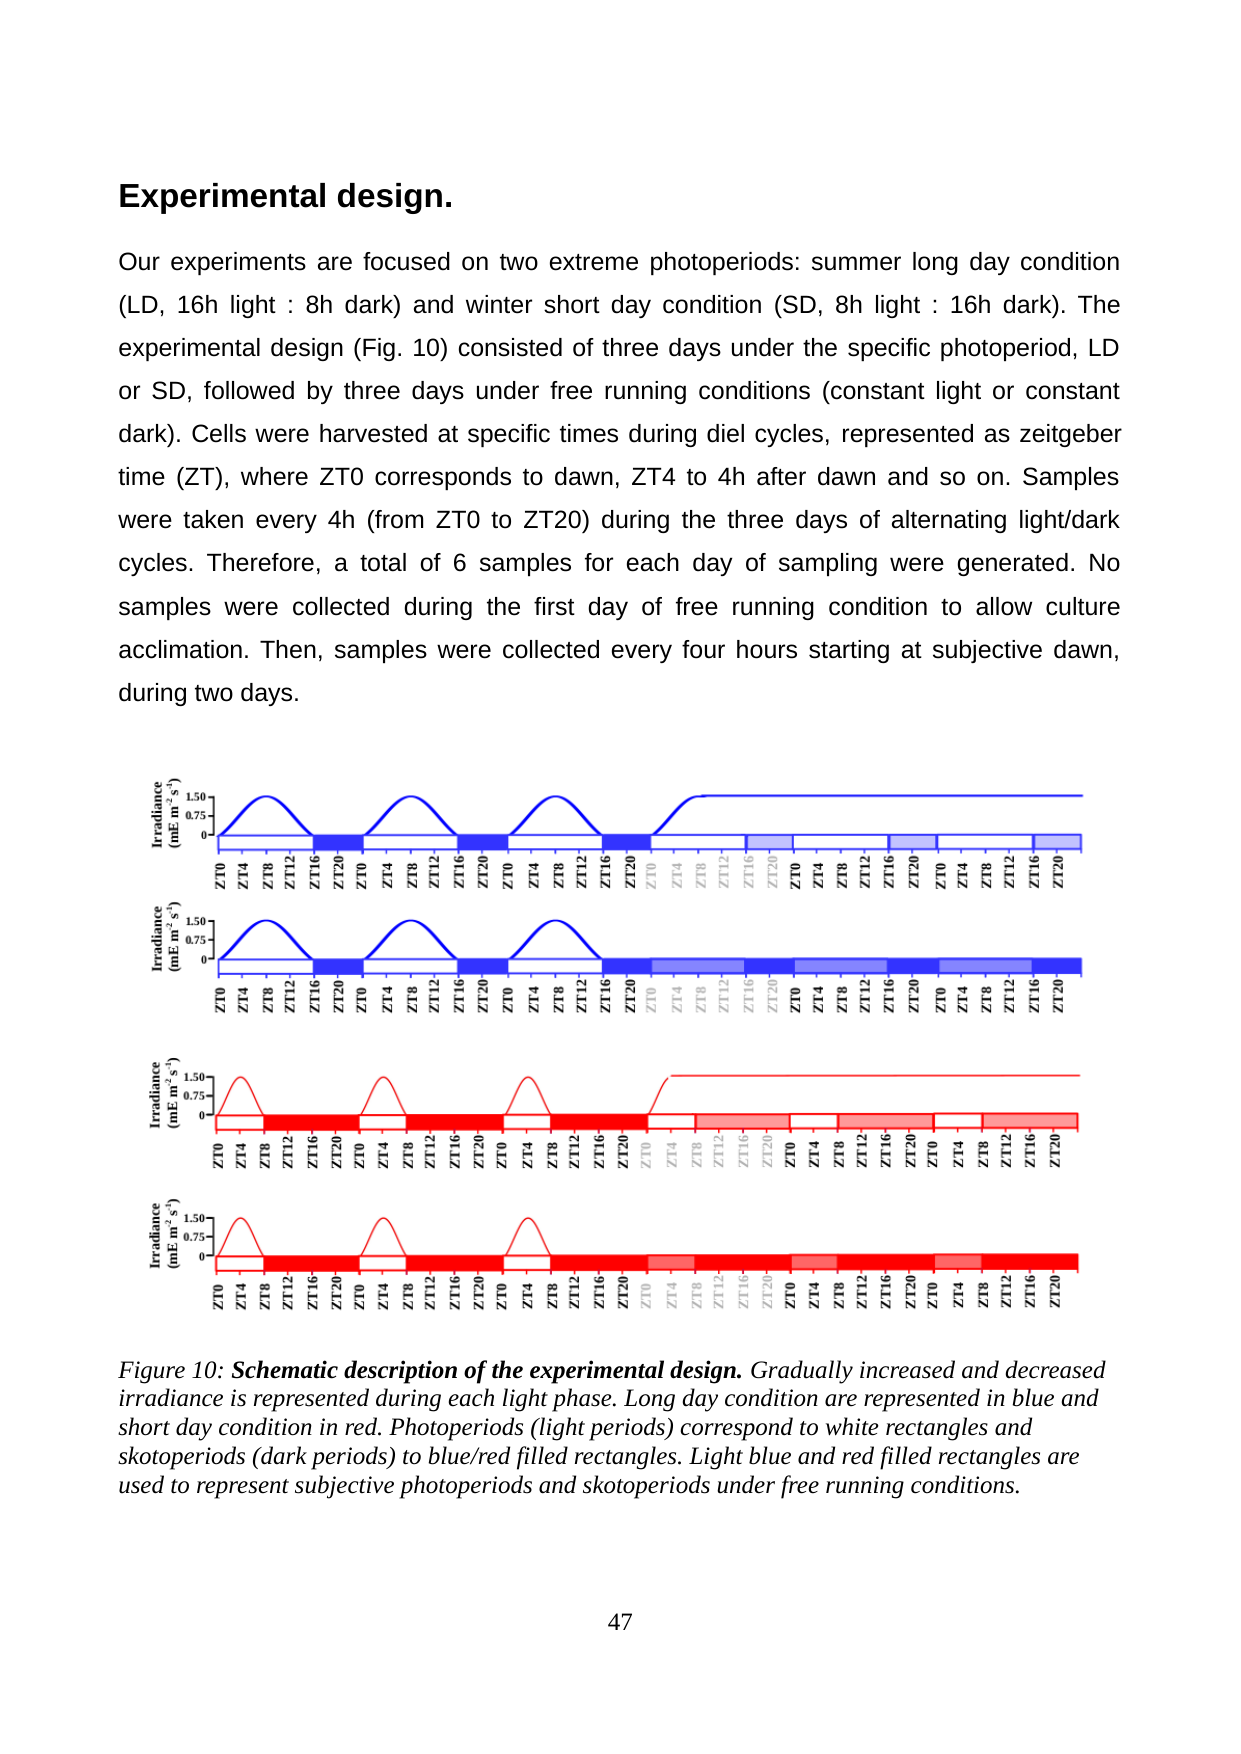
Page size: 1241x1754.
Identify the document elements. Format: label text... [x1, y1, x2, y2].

subtitle Experimental design. [118, 176, 1122, 215]
text Our experiments are focused on two extreme photoperiods: summer long day condition (LD, 16h light : 8h dark) and winter short day condition (SD, 8h light : 16h dark). The experimental design (Fig. 10) consisted of three days under the specific photoperiod, LD or SD, followed by three days under free running conditions (constant light or constant dark). Cells were harvested at specific times during diel cycles, represented as zeitgeber time (ZT), where ZT0 corresponds to dawn, ZT4 to 4h after dawn and so on. Samples were taken every 4h (from ZT0 to ZT20) during the three days of alternating light/dark cycles. Therefore, a total of 6 samples for each day of sampling were generated. No samples were collected during the first day of free running condition to allow culture acclimation. Then, samples were collected every four hours starting at subjective dawn, during two days. [118, 246, 1122, 706]
picture [118, 758, 1123, 1355]
text Figure 10: Schematic description of the experimental design. Gradually increased and decreased irradiance is represented during each light phase. Long day condition are represented in blue and short day condition in red. Photoperiods (light periods) correspond to white rectangles and skotoperiods (dark periods) to blue/red filled rectangles. Light blue and red filled rectangles are used to represent subjective photoperiods and skotoperiods under free running conditions. [118, 1355, 1122, 1498]
